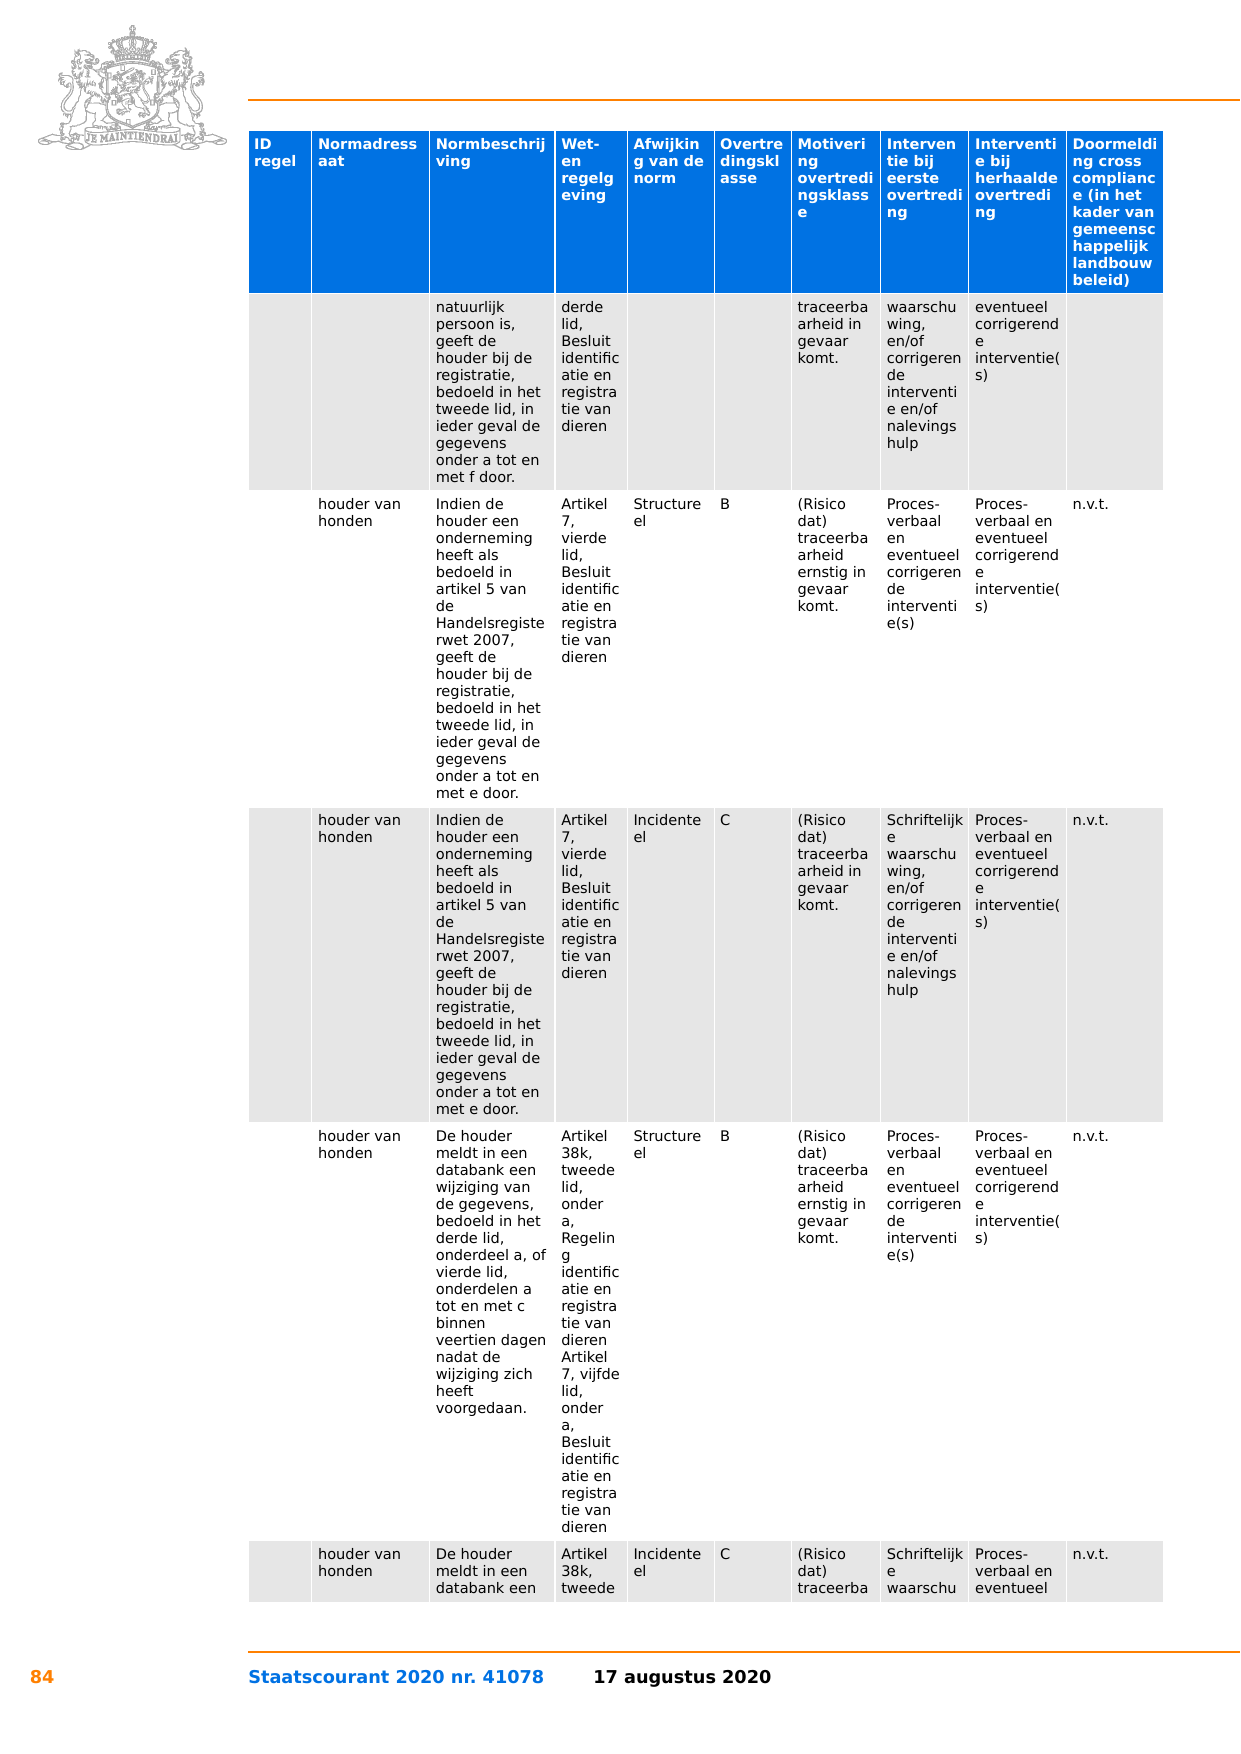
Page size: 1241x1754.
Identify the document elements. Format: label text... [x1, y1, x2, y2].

table_cell Proces-verbaal en eventueel corrigerende interventie(s) [881, 491, 968, 806]
table_cell n.v.t. [1067, 808, 1163, 1122]
table_cell derde lid, Besluit identificatie en registratie van dieren [556, 294, 627, 490]
table_header Normadressaat [312, 131, 429, 293]
table_cell B [715, 1124, 791, 1540]
table_cell Schriftelijke waarschu [881, 1541, 968, 1602]
table_cell [249, 294, 311, 490]
table_cell [249, 491, 311, 806]
table_cell (Risico dat) traceerbaarheid in gevaar komt. [792, 808, 880, 1122]
table_header Wet- en regelgeving [556, 131, 627, 293]
table_cell Indien de houder een onderneming heeft als bedoeld in artikel 5 van de Handelsregisterwet 2007, geeft de houder bij de registratie, bedoeld in het tweede lid, in ieder geval de gegevens onder a tot en met e door. [430, 491, 554, 806]
table_cell Artikel 38k, tweede lid, onder a, Regeling identificatie en registratie van dieren Artikel 7, vijfde lid, onder a, Besluit identificatie en registratie van dieren [556, 1124, 627, 1540]
table_cell Incidenteel [628, 808, 714, 1122]
table_cell [249, 1124, 311, 1540]
table_header Overtredingsklasse [715, 131, 791, 293]
table_cell Incidenteel [628, 1541, 714, 1602]
table_cell n.v.t. [1067, 491, 1163, 806]
table_cell Proces-verbaal en eventueel corrigerende interventie(s) [969, 491, 1066, 806]
table_cell [628, 294, 714, 490]
table_cell eventueel corrigerende interventie(s) [969, 294, 1066, 490]
table_cell houder van honden [312, 1124, 429, 1540]
table_cell n.v.t. [1067, 1541, 1163, 1602]
table_header Motivering overtredingsklasse [792, 131, 880, 293]
table_cell Proces-verbaal en eventueel corrigerende interventie(s) [969, 1124, 1066, 1540]
table_cell De houder meldt in een databank een [430, 1541, 554, 1602]
table_cell Artikel 7, vierde lid, Besluit identificatie en registratie van dieren [556, 808, 627, 1122]
table_cell n.v.t. [1067, 1124, 1163, 1540]
table_cell [1067, 294, 1163, 490]
table_cell Structureel [628, 491, 714, 806]
table_cell Structureel [628, 1124, 714, 1540]
table_cell De houder meldt in een databank een wijziging van de gegevens, bedoeld in het derde lid, onderdeel a, of vierde lid, onderdelen a tot en met c binnen veertien dagen nadat de wijziging zich heeft voorgedaan. [430, 1124, 554, 1540]
table_cell houder van honden [312, 1541, 429, 1602]
table_cell Proces-verbaal en eventueel [969, 1541, 1066, 1602]
table_cell Indien de houder een onderneming heeft als bedoeld in artikel 5 van de Handelsregisterwet 2007, geeft de houder bij de registratie, bedoeld in het tweede lid, in ieder geval de gegevens onder a tot en met e door. [430, 808, 554, 1122]
table_header ID regel [249, 131, 311, 293]
table_cell houder van honden [312, 491, 429, 806]
table_cell B [715, 491, 791, 806]
table_cell houder van honden [312, 808, 429, 1122]
table_header Afwijking van de norm [628, 131, 714, 293]
table_cell (Risico dat) traceerbaarheid ernstig in gevaar komt. [792, 491, 880, 806]
table_cell Proces-verbaal en eventueel corrigerende interventie(s) [969, 808, 1066, 1122]
table_cell Artikel 38k, tweede [556, 1541, 627, 1602]
table_cell C [715, 1541, 791, 1602]
table_cell (Risico dat) traceerba [792, 1541, 880, 1602]
table_cell Artikel 7, vierde lid, Besluit identificatie en registratie van dieren [556, 491, 627, 806]
table_cell [715, 294, 791, 490]
table_header Interventie bij herhaalde overtreding [969, 131, 1066, 293]
picture [38, 25, 227, 150]
table_cell C [715, 808, 791, 1122]
table_cell natuurlijk persoon is, geeft de houder bij de registratie, bedoeld in het tweede lid, in ieder geval de gegevens onder a tot en met f door. [430, 294, 554, 490]
table_cell [312, 294, 429, 490]
table_cell (Risico dat) traceerbaarheid ernstig in gevaar komt. [792, 1124, 880, 1540]
table_cell waarschuwing, en/of corrigerende interventie en/of nalevingshulp [881, 294, 968, 490]
table_header Doormelding cross compliance (in het kader van gemeenschappelijk landbouwbeleid) [1067, 131, 1163, 293]
table_cell Schriftelijke waarschuwing, en/of corrigerende interventie en/of nalevingshulp [881, 808, 968, 1122]
table_cell [249, 1541, 311, 1602]
table_cell Proces-verbaal en eventueel corrigerende interventie(s) [881, 1124, 968, 1540]
table_header Interventie bij eerste overtreding [881, 131, 968, 293]
table_cell [249, 808, 311, 1122]
table_cell traceerbaarheid in gevaar komt. [792, 294, 880, 490]
table_header Normbeschrijving [430, 131, 554, 293]
